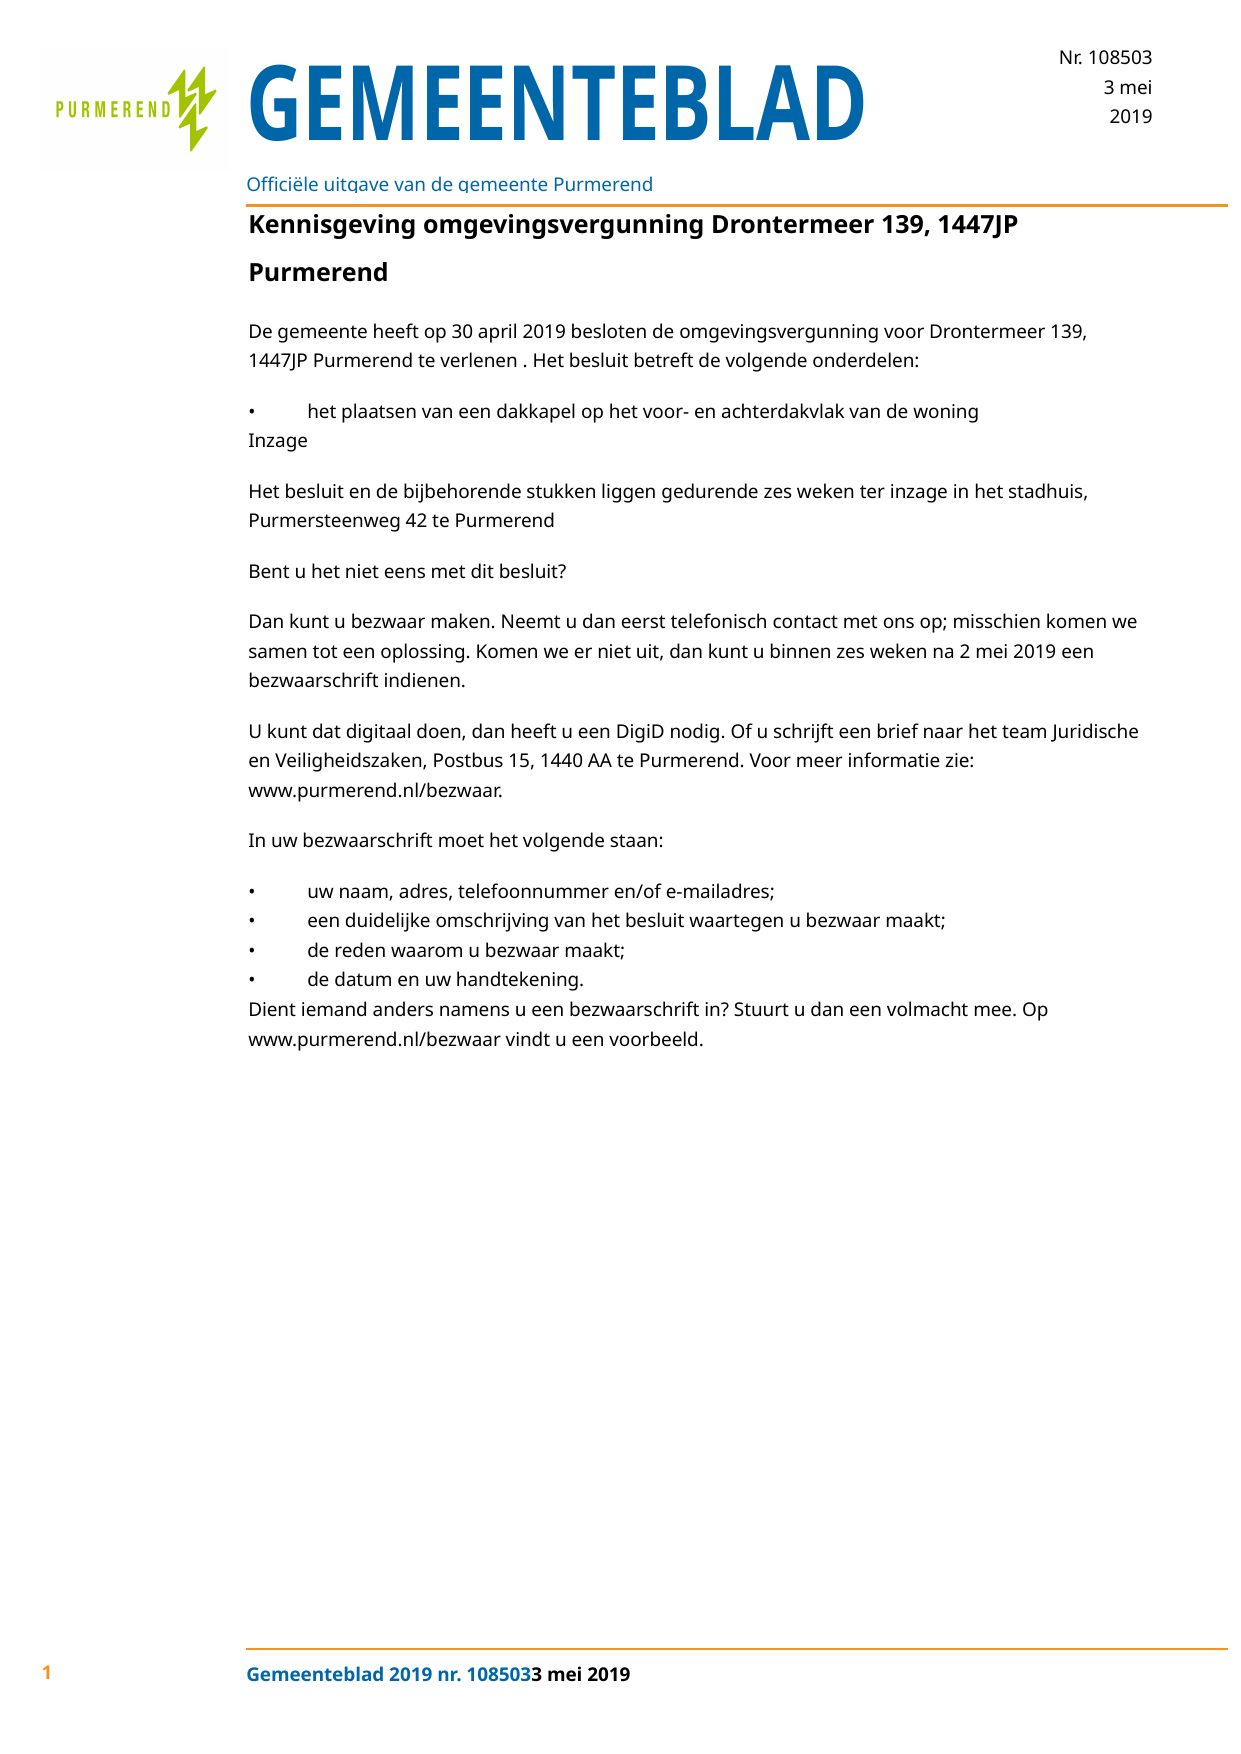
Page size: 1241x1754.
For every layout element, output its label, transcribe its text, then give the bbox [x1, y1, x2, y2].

picture [41, 47, 231, 172]
list de datum en uw handtekening. [248, 967, 1152, 992]
text U kunt dat digitaal doen, dan heeft u een DigiD nodig. Of u schrijft een brief naar het team Juridische en Veiligheidszaken, Postbus 15, 1440 AA te Purmerend. Voor meer informatie zie: www.purmerend.nl/bezwaar. [248, 718, 1152, 803]
text De gemeente heeft op 30 april 2019 besloten de omgevingsvergunning voor Drontermeer 139, 1447JP Purmerend te verlenen . Het besluit betreft de volgende onderdelen: [248, 318, 1152, 373]
list het plaatsen van een dakkapel op het voor- en achterdakvlak van de woning [248, 398, 1152, 424]
list uw naam, adres, telefoonnummer en/of e-mailadres; [248, 878, 1152, 904]
text Dient iemand anders namens u een bezwaarschrift in? Stuurt u dan een volmacht mee. Op www.purmerend.nl/bezwaar vindt u een voorbeeld. [248, 996, 1152, 1052]
text Dan kunt u bezwaar maken. Neemt u dan eerst telefonisch contact met ons op; misschien komen we samen tot een oplossing. Komen we er niet uit, dan kunt u binnen zes weken na 2 mei 2019 een bezwaarschrift indienen. [248, 608, 1152, 693]
text Inzage [248, 427, 1152, 453]
text In uw bezwaarschrift moet het volgende staan: [248, 827, 1152, 853]
text Kennisgeving omgevingsvergunning Drontermeer 139, 1447JP Purmerend [248, 207, 1152, 288]
list een duidelijke omschrijving van het besluit waartegen u bezwaar maakt; [248, 907, 1152, 933]
text Het besluit en de bijbehorende stukken liggen gedurende zes weken ter inzage in het stadhuis, Purmersteenweg 42 te Purmerend [248, 478, 1152, 533]
list de reden waarom u bezwaar maakt; [248, 937, 1152, 963]
text Bent u het niet eens met dit besluit? [248, 558, 1152, 584]
